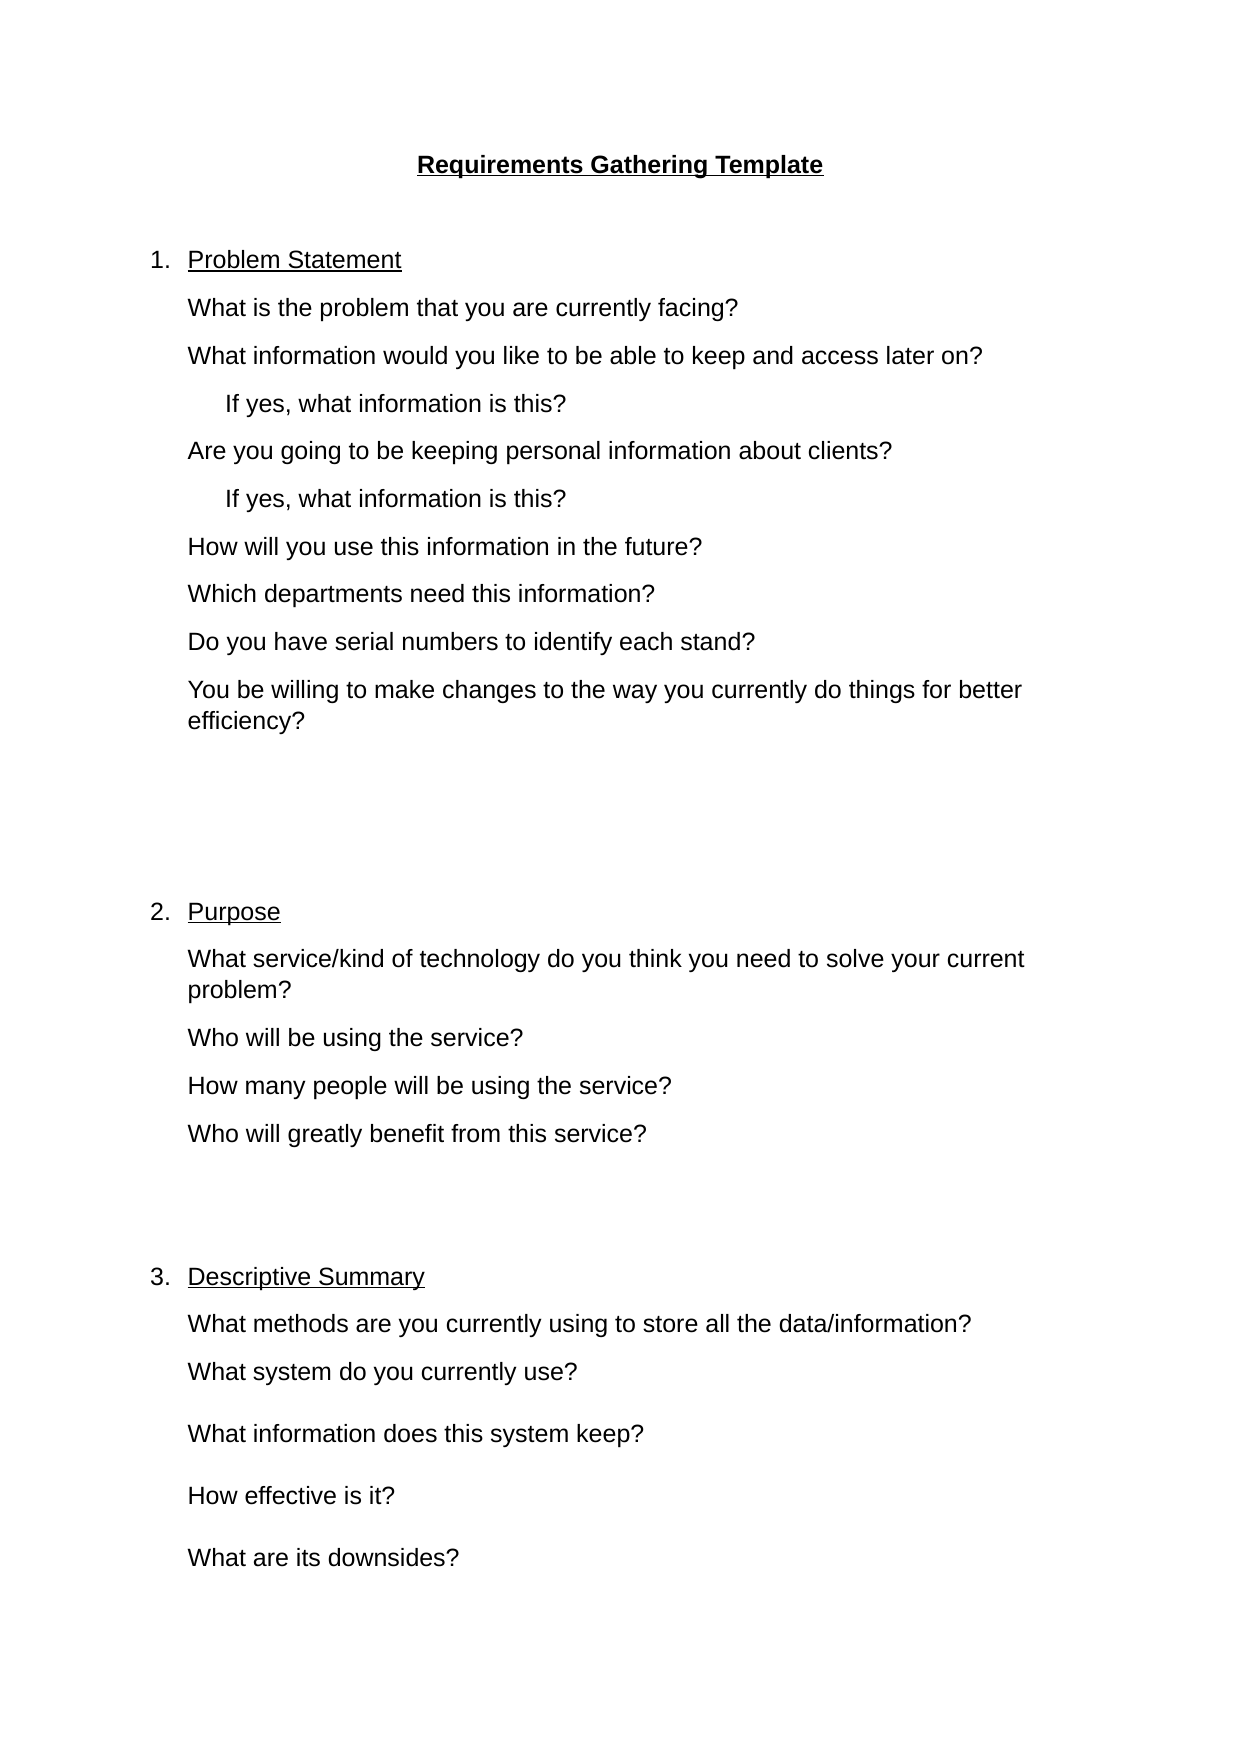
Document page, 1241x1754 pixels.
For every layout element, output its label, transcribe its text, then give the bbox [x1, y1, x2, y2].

text Requirements Gathering Template [150, 150, 1090, 179]
text Who will greatly benefit from this service? [187, 1118, 1090, 1147]
text Which departments need this information? [187, 579, 1090, 608]
text What methods are you currently using to store all the data/information? [187, 1309, 1090, 1338]
text Do you have serial numbers to identify each stand? [187, 627, 1090, 656]
text If yes, what information is this? [187, 484, 1090, 513]
list Descriptive Summary [150, 1262, 1090, 1290]
text You be willing to make changes to the way you currently do things for better efficiency? [187, 675, 1090, 734]
text Are you going to be keeping personal information about clients? [187, 436, 1090, 465]
text Who will be using the service? [187, 1023, 1090, 1052]
text What service/kind of technology do you think you need to solve your current problem? [187, 944, 1090, 1004]
text How many people will be using the service? [187, 1071, 1090, 1099]
list Problem Statement [150, 245, 1090, 274]
text What information would you like to be able to keep and access later on? [187, 341, 1090, 369]
text What system do you currently use? What information does this system keep? How effective is it? What are its downsides? [187, 1357, 1090, 1603]
text How will you use this information in the future? [187, 532, 1090, 560]
text If yes, what information is this? [187, 388, 1090, 417]
list Purpose [150, 897, 1090, 925]
text What is the problem that you are currently facing? [187, 293, 1090, 322]
